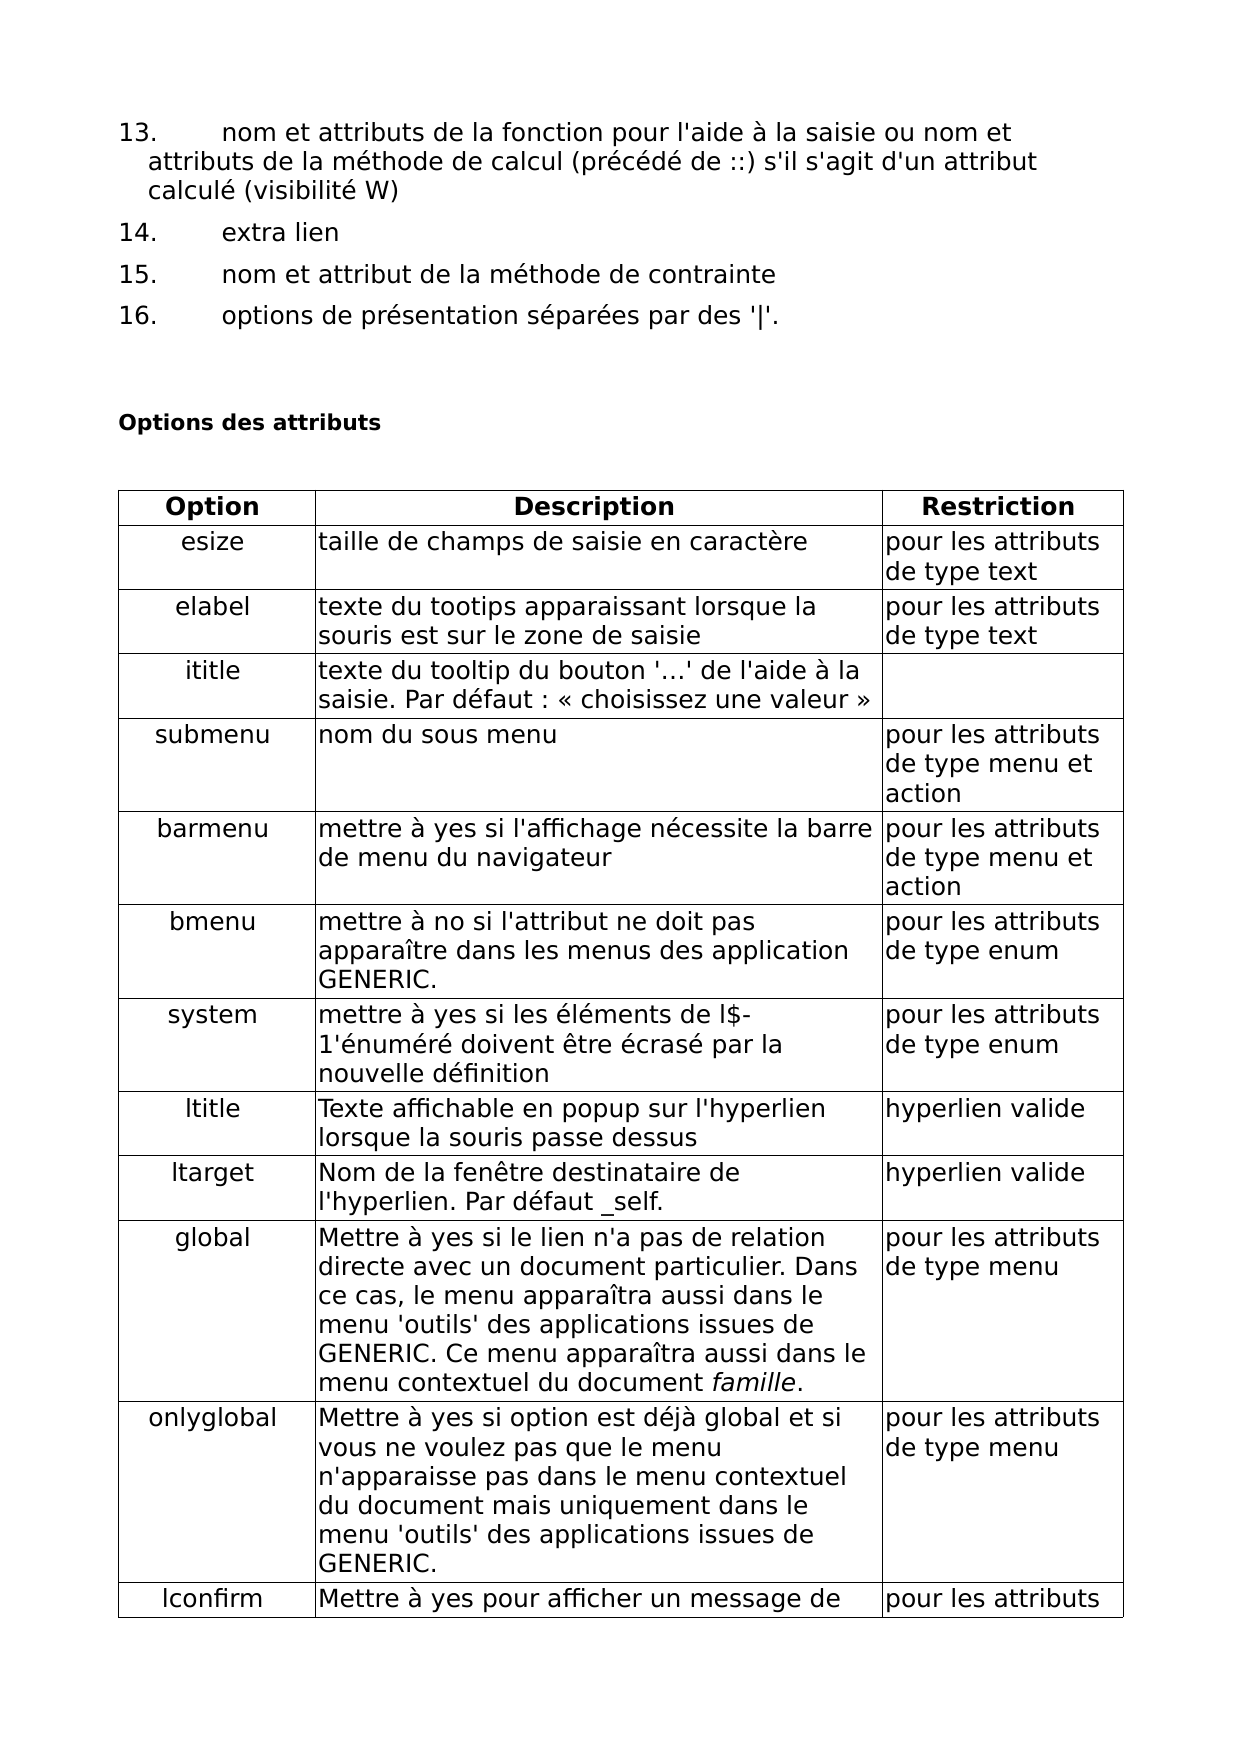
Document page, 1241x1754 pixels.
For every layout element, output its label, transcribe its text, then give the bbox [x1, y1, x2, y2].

table_cell mettre à yes si les éléments de l$-1'énuméré doivent être écrasé par la nouvelle définition [316, 999, 882, 1091]
table_cell system [119, 999, 315, 1091]
table_cell Texte affichable en popup sur l'hyperlien lorsque la souris passe dessus [316, 1092, 882, 1155]
table_cell Mettre à yes si option est déjà global et si vous ne voulez pas que le menu n'apparaisse pas dans le menu contextuel du document mais uniquement dans le menu 'outils' des applications issues de GENERIC. [316, 1402, 882, 1582]
table_cell esize [119, 526, 315, 589]
table_cell ltitle [119, 1092, 315, 1155]
table_cell nom du sous menu [316, 719, 882, 811]
table_cell global [119, 1221, 315, 1401]
list extra lien [118, 218, 1122, 247]
table_cell Mettre à yes si le lien n'a pas de relation directe avec un document particulier. Dans ce cas, le menu apparaîtra aussi dans le menu 'outils' des applications issues de GENERIC. Ce menu apparaîtra aussi dans le menu contextuel du document famille. [316, 1221, 882, 1401]
table_cell pour les attributs de type menu [883, 1221, 1123, 1401]
table_cell ltarget [119, 1156, 315, 1220]
table_header Description [316, 491, 882, 524]
table_cell hyperlien valide [883, 1156, 1123, 1220]
list nom et attributs de la fonction pour l'aide à la saisie ou nom et attributs de la méthode de calcul (précédé de ::) s'il s'agit d'un attribut calculé (visibilité W) [118, 118, 1122, 206]
table_header Option [119, 491, 315, 524]
subtitle Options des attributs [118, 410, 1122, 435]
table_cell onlyglobal [119, 1402, 315, 1582]
table_cell texte du tootips apparaissant lorsque la souris est sur le zone de saisie [316, 590, 882, 653]
list options de présentation séparées par des '|'. [118, 301, 1122, 331]
table_cell elabel [119, 590, 315, 653]
table_cell pour les attributs de type menu et action [883, 719, 1123, 811]
table_cell pour les attributs de type menu et action [883, 812, 1123, 904]
table_cell Mettre à yes pour afficher un message de [316, 1583, 882, 1617]
table_cell pour les attributs de type enum [883, 999, 1123, 1091]
table_cell taille de champs de saisie en caractère [316, 526, 882, 589]
table_cell pour les attributs de type menu [883, 1402, 1123, 1582]
table_cell Nom de la fenêtre destinataire de l'hyperlien. Par défaut _self. [316, 1156, 882, 1220]
table_cell hyperlien valide [883, 1092, 1123, 1155]
table_header Restriction [883, 491, 1123, 524]
table_cell [883, 654, 1123, 717]
table_cell pour les attributs de type enum [883, 905, 1123, 998]
table_cell mettre à no si l'attribut ne doit pas apparaître dans les menus des application GENERIC. [316, 905, 882, 998]
table_cell lconfirm [119, 1583, 315, 1617]
table_cell bmenu [119, 905, 315, 998]
table_cell pour les attributs [883, 1583, 1123, 1617]
table_cell pour les attributs de type text [883, 526, 1123, 589]
list nom et attribut de la méthode de contrainte [118, 260, 1122, 289]
table_cell texte du tooltip du bouton '…' de l'aide à la saisie. Par défaut : « choisissez une valeur » [316, 654, 882, 717]
table_cell ititle [119, 654, 315, 717]
table_cell submenu [119, 719, 315, 811]
table_cell mettre à yes si l'affichage nécessite la barre de menu du navigateur [316, 812, 882, 904]
table_cell barmenu [119, 812, 315, 904]
table_cell pour les attributs de type text [883, 590, 1123, 653]
